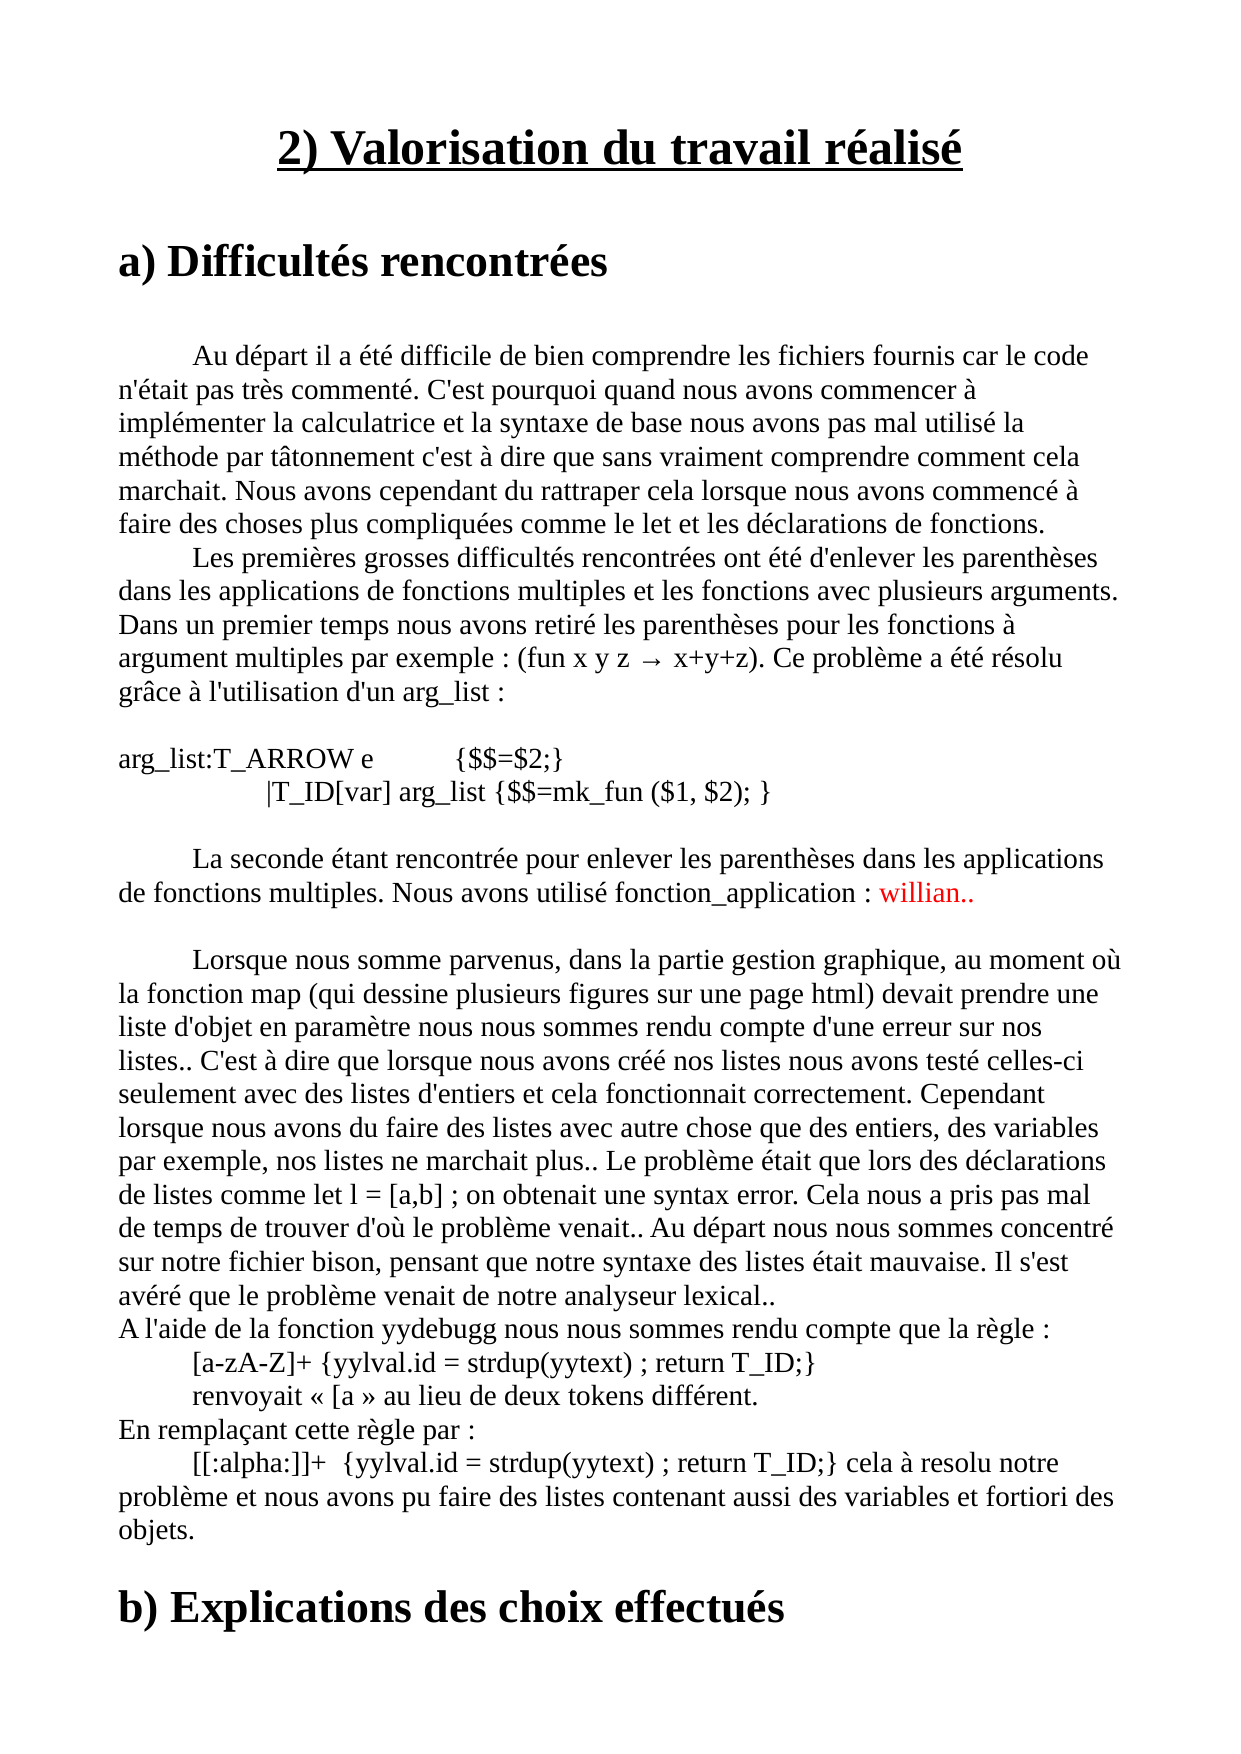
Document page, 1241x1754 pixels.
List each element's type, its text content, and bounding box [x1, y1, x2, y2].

text arg_list:T_ARROW e {$$=$2;} [118, 741, 1122, 774]
text Les premières grosses difficultés rencontrées ont été d'enlever les parenthèses dans les applications de fonctions multiples et les fonctions avec plusieurs arguments. Dans un premier temps nous avons retiré les parenthèses pour les fonctions à argument multiples par exemple : (fun x y z → x+y+z). Ce problème a été résolu grâce à l'utilisation d'un arg_list : [118, 540, 1122, 707]
text b) Explications des choix effectués [118, 1579, 1122, 1632]
text Au départ il a été difficile de bien comprendre les fichiers fournis car le code n'était pas très commenté. C'est pourquoi quand nous avons commencer à implémenter la calculatrice et la syntaxe de base nous avons pas mal utilisé la méthode par tâtonnement c'est à dire que sans vraiment comprendre comment cela marchait. Nous avons cependant du rattraper cela lorsque nous avons commencé à faire des choses plus compliquées comme le let et les déclarations de fonctions. [118, 338, 1122, 540]
text Lorsque nous somme parvenus, dans la partie gestion graphique, au moment où la fonction map (qui dessine plusieurs figures sur une page html) devait prendre une liste d'objet en paramètre nous nous sommes rendu compte d'une erreur sur nos listes.. C'est à dire que lorsque nous avons créé nos listes nous avons testé celles-ci seulement avec des listes d'entiers et cela fonctionnait correctement. Cependant lorsque nous avons du faire des listes avec autre chose que des entiers, des variables par exemple, nos listes ne marchait plus.. Le problème était que lors des déclarations de listes comme let l = [a,b] ; on obtenait une syntax error. Cela nous a pris pas mal de temps de trouver d'où le problème venait.. Au départ nous nous sommes concentré sur notre fichier bison, pensant que notre syntaxe des listes était mauvaise. Il s'est avéré que le problème venait de notre analyseur lexical.. [118, 942, 1122, 1311]
text a) Difficultés rencontrées [118, 233, 1122, 286]
text |T_ID[var] arg_list {$$=mk_fun ($1, $2); } [118, 774, 1122, 808]
text La seconde étant rencontrée pour enlever les parenthèses dans les applications de fonctions multiples. Nous avons utilisé fonction_application : willian.. [118, 842, 1122, 909]
text 2) Valorisation du travail réalisé [118, 118, 1122, 176]
text [[:alpha:]]+ {yylval.id = strdup(yytext) ; return T_ID;} cela à resolu notre problème et nous avons pu faire des listes contenant aussi des variables et fortiori des objets. [118, 1445, 1122, 1546]
text renvoyait « [a » au lieu de deux tokens différent. [118, 1378, 1122, 1412]
text En remplaçant cette règle par : [118, 1412, 1122, 1445]
text [a-zA-Z]+ {yylval.id = strdup(yytext) ; return T_ID;} [118, 1345, 1122, 1378]
text A l'aide de la fonction yydebugg nous nous sommes rendu compte que la règle : [118, 1311, 1122, 1345]
